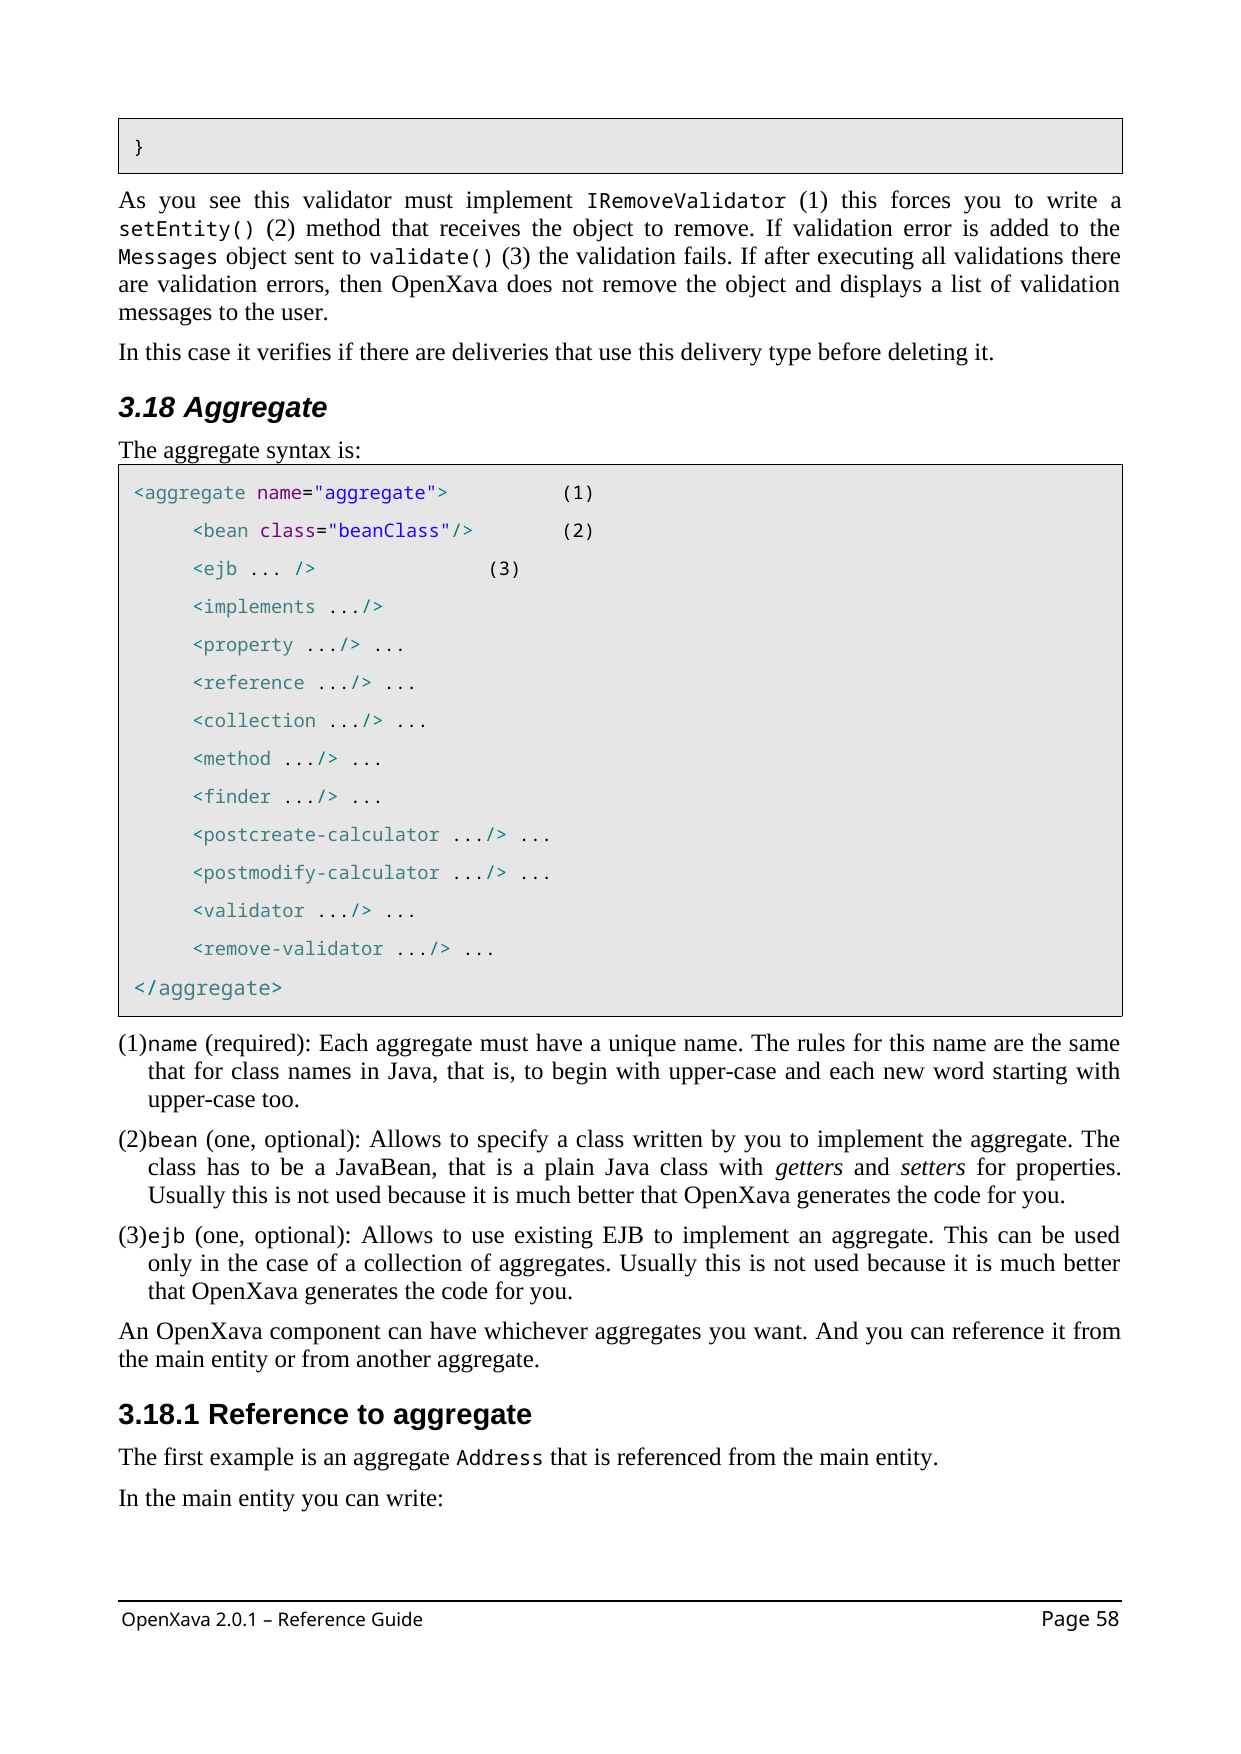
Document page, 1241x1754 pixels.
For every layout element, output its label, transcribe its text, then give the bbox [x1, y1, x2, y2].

text <validator .../> ... [119, 882, 1122, 920]
text <finder .../> ... [119, 768, 1122, 806]
subtitle Aggregate [118, 391, 1122, 424]
text <property .../> ... [119, 616, 1122, 654]
subtitle Reference to aggregate [118, 1398, 1122, 1431]
text <method .../> ... [119, 730, 1122, 768]
text As you see this validator must implement IRemoveValidator (1) this forces you to write a setEntity() (2) method that receives the object to remove. If validation error is added to the Messages object sent to validate() (3) the validation fails. If after executing all validations there are validation errors, then OpenXava does not remove the object and displays a list of validation messages to the user. [118, 186, 1122, 326]
text The first example is an aggregate Address that is referenced from the main entity. [118, 1443, 1122, 1471]
text <remove-validator .../> ... [119, 920, 1122, 958]
list bean (one, optional): Allows to specify a class written by you to implement the aggregate. The class has to be a JavaBean, that is a plain Java class with getters and setters for properties. Usually this is not used because it is much better that OpenXava generates the code for you. [118, 1125, 1122, 1209]
text </aggregate> [119, 958, 1122, 1016]
text An OpenXava component can have whichever aggregates you want. And you can reference it from the main entity or from another aggregate. [118, 1317, 1122, 1373]
text <ejb ... /> (3) [119, 540, 1122, 578]
text <aggregate name="aggregate"> (1) [119, 465, 1122, 502]
text } [119, 119, 1122, 173]
list name (required): Each aggregate must have a unique name. The rules for this name are the same that for class names in Java, that is, to begin with upper-case and each new word starting with upper-case too. [118, 1029, 1122, 1113]
text <postcreate-calculator .../> ... [119, 806, 1122, 844]
list ejb (one, optional): Allows to use existing EJB to implement an aggregate. This can be used only in the case of a collection of aggregates. Usually this is not used because it is much better that OpenXava generates the code for you. [118, 1221, 1122, 1305]
text The aggregate syntax is: [118, 436, 1122, 464]
text <bean class="beanClass"/> (2) [119, 502, 1122, 540]
text <collection .../> ... [119, 692, 1122, 730]
text In the main entity you can write: [118, 1484, 1122, 1511]
text <implements .../> [119, 578, 1122, 616]
text In this case it verifies if there are deliveries that use this delivery type before deleting it. [118, 338, 1122, 366]
text <postmodify-calculator .../> ... [119, 844, 1122, 882]
text <reference .../> ... [119, 654, 1122, 692]
